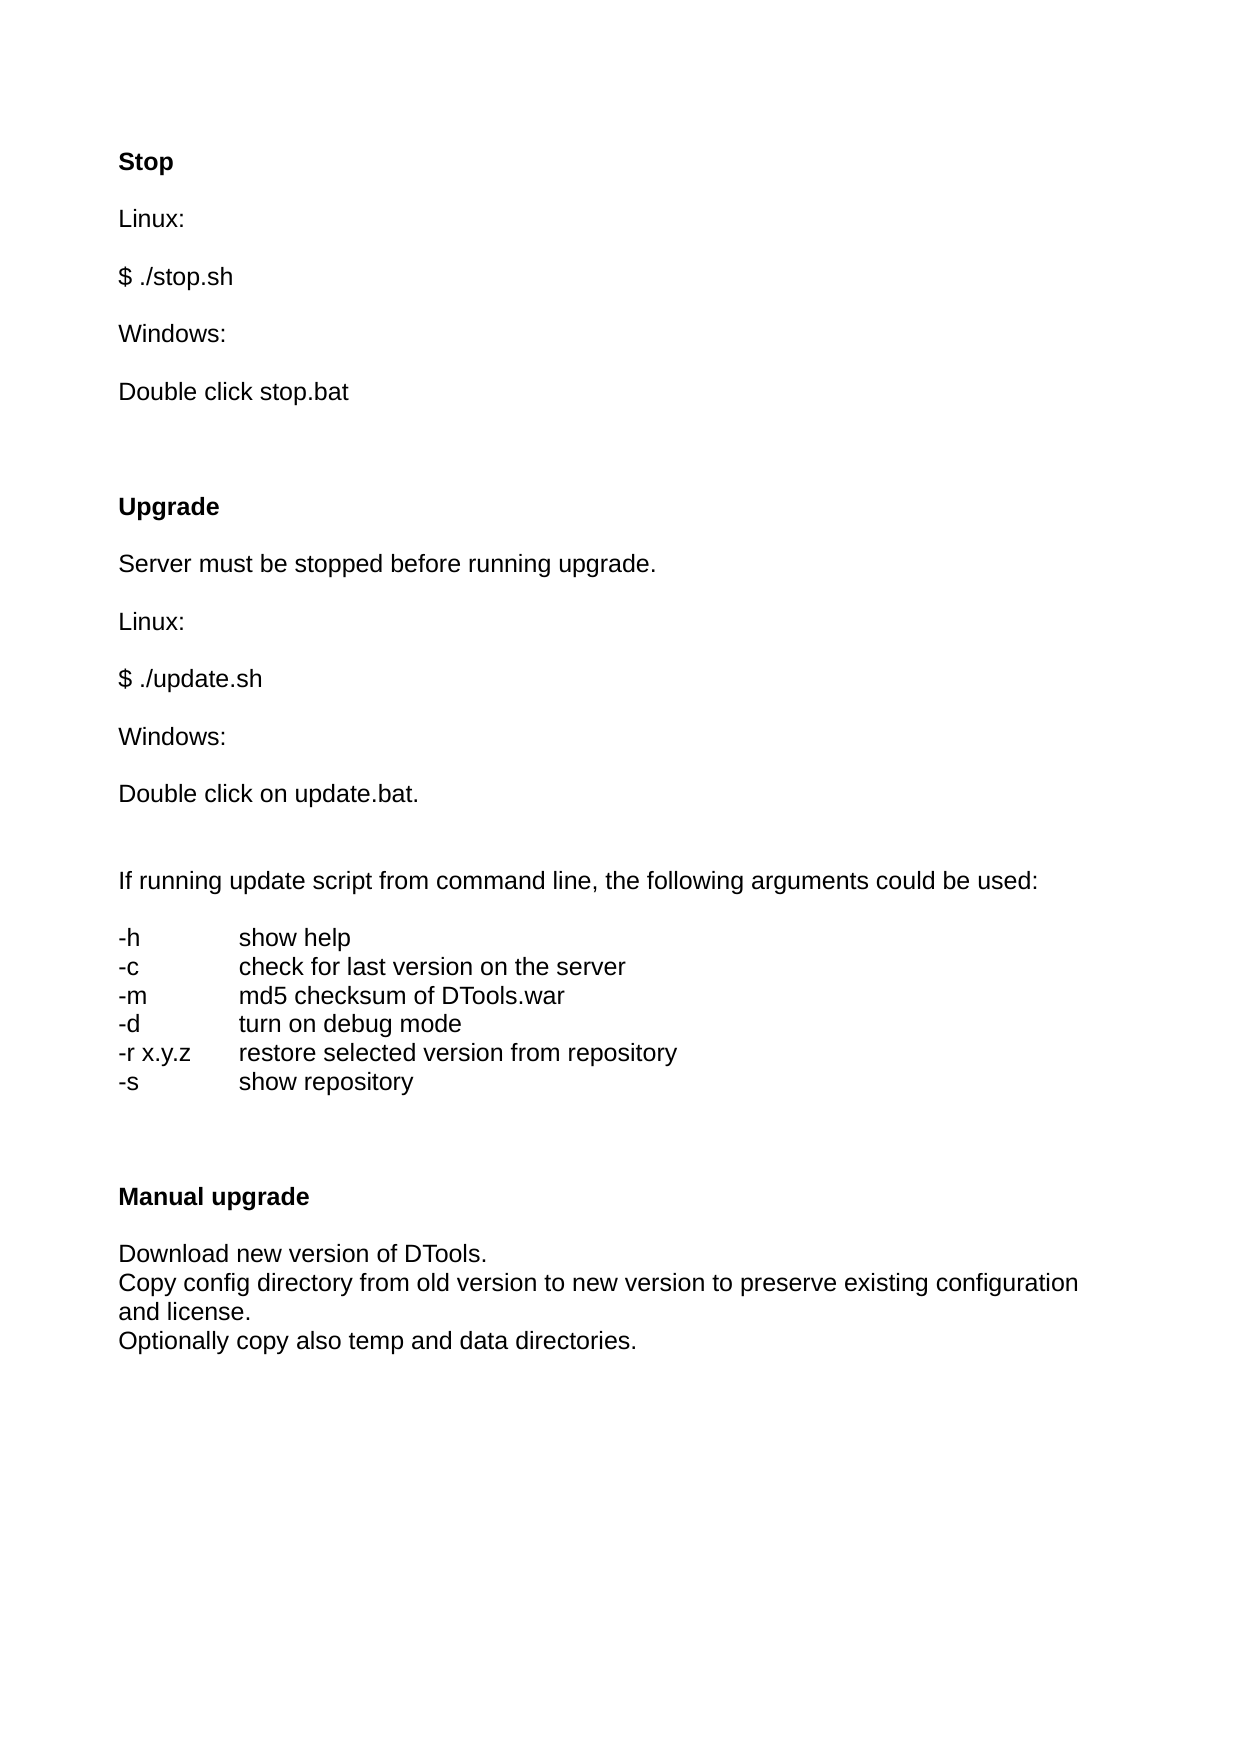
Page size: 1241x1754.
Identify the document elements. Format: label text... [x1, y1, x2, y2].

text Double click stop.bat [118, 377, 1122, 406]
text Manual upgrade [118, 1182, 1122, 1211]
text Linux: [118, 607, 1122, 636]
text Download new version of DTools. [118, 1239, 1122, 1268]
text $ ./update.sh [118, 664, 1122, 693]
text -m md5 checksum of DTools.war [118, 981, 1122, 1009]
text Windows: [118, 722, 1122, 751]
text -s show repository [118, 1067, 1122, 1096]
text Windows: [118, 319, 1122, 348]
text Server must be stopped before running upgrade. [118, 549, 1122, 578]
text -h show help [118, 923, 1122, 952]
text -c check for last version on the server [118, 952, 1122, 981]
text If running update script from command line, the following arguments could be used: [118, 866, 1122, 894]
text Stop [118, 147, 1122, 176]
text Upgrade [118, 492, 1122, 521]
text Linux: [118, 204, 1122, 233]
text -r x.y.z restore selected version from repository [118, 1038, 1122, 1067]
text Optionally copy also temp and data directories. [118, 1326, 1122, 1354]
text Copy config directory from old version to new version to preserve existing configuration and license. [118, 1268, 1122, 1326]
text Double click on update.bat. [118, 779, 1122, 808]
text -d turn on debug mode [118, 1009, 1122, 1038]
text $ ./stop.sh [118, 262, 1122, 291]
